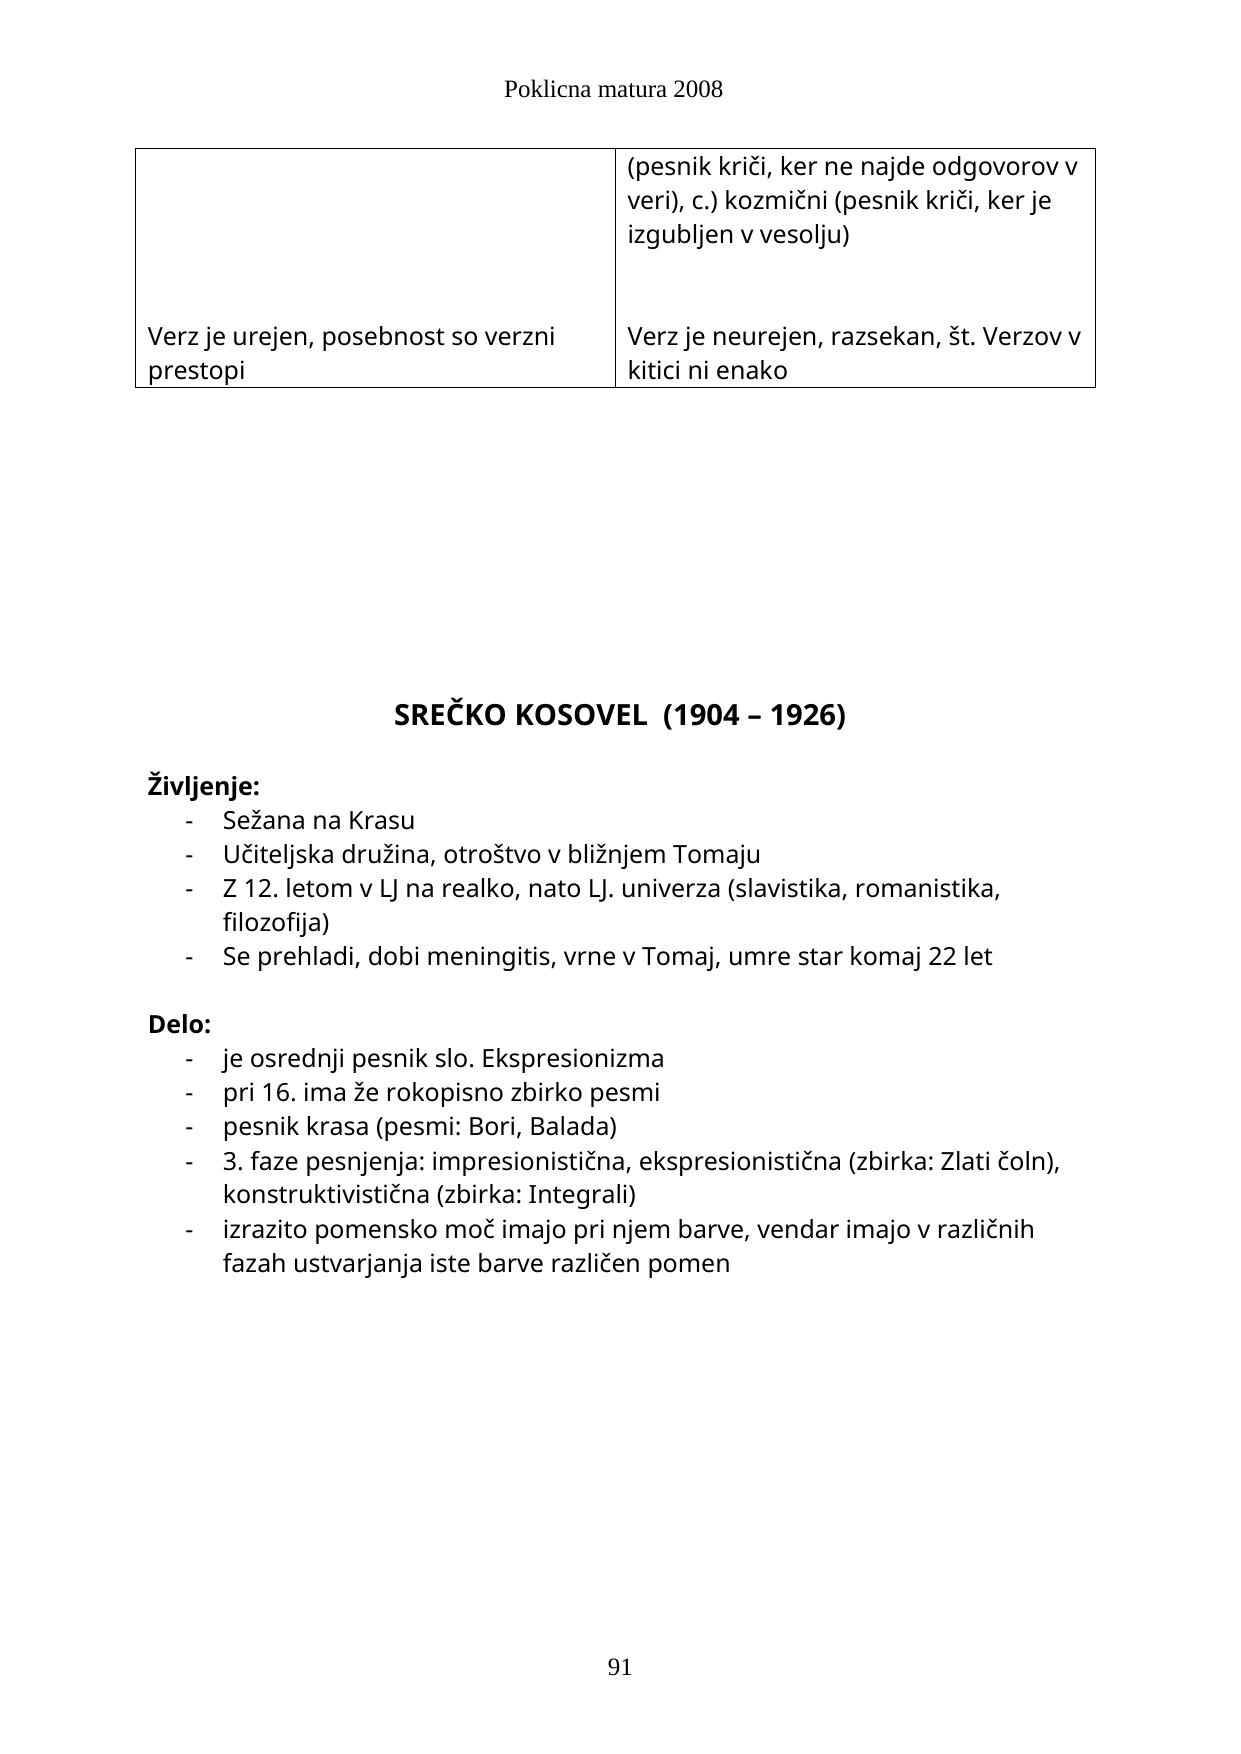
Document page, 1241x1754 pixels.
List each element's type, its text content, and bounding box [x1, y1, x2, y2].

text Življenje: [148, 768, 1093, 802]
list Z 12. letom v LJ na realko, nato LJ. univerza (slavistika, romanistika, filozofija) [185, 871, 1093, 939]
list Učiteljska družina, otroštvo v bližnjem Tomaju [185, 837, 1093, 871]
list Se prehladi, dobi meningitis, vrne v Tomaj, umre star komaj 22 let [185, 939, 1093, 973]
list je osrednji pesnik slo. Ekspresionizma [185, 1041, 1093, 1075]
list pesnik krasa (pesmi: Bori, Balada) [185, 1109, 1093, 1143]
list 3. faze pesnjenja: impresionistična, ekspresionistična (zbirka: Zlati čoln), konstruktivistična (zbirka: Integrali) [185, 1143, 1093, 1211]
text Delo: [148, 1007, 1093, 1041]
text SREČKO KOSOVEL (1904 – 1926) [148, 695, 1093, 734]
list pri 16. ima že rokopisno zbirko pesmi [185, 1075, 1093, 1109]
list izrazito pomensko moč imajo pri njem barve, vendar imajo v različnih fazah ustvarjanja iste barve različen pomen [185, 1211, 1093, 1279]
list Sežana na Krasu [185, 802, 1093, 837]
table_cell Verz je urejen, posebnost so verzni prestopi [136, 149, 615, 387]
table_cell (pesnik kriči, ker ne najde odgovorov v veri), c.) kozmični (pesnik kriči, ker je izgubljen v vesolju) Verz je neurejen, razsekan, št. Verzov v kitici ni enako [616, 149, 1095, 387]
